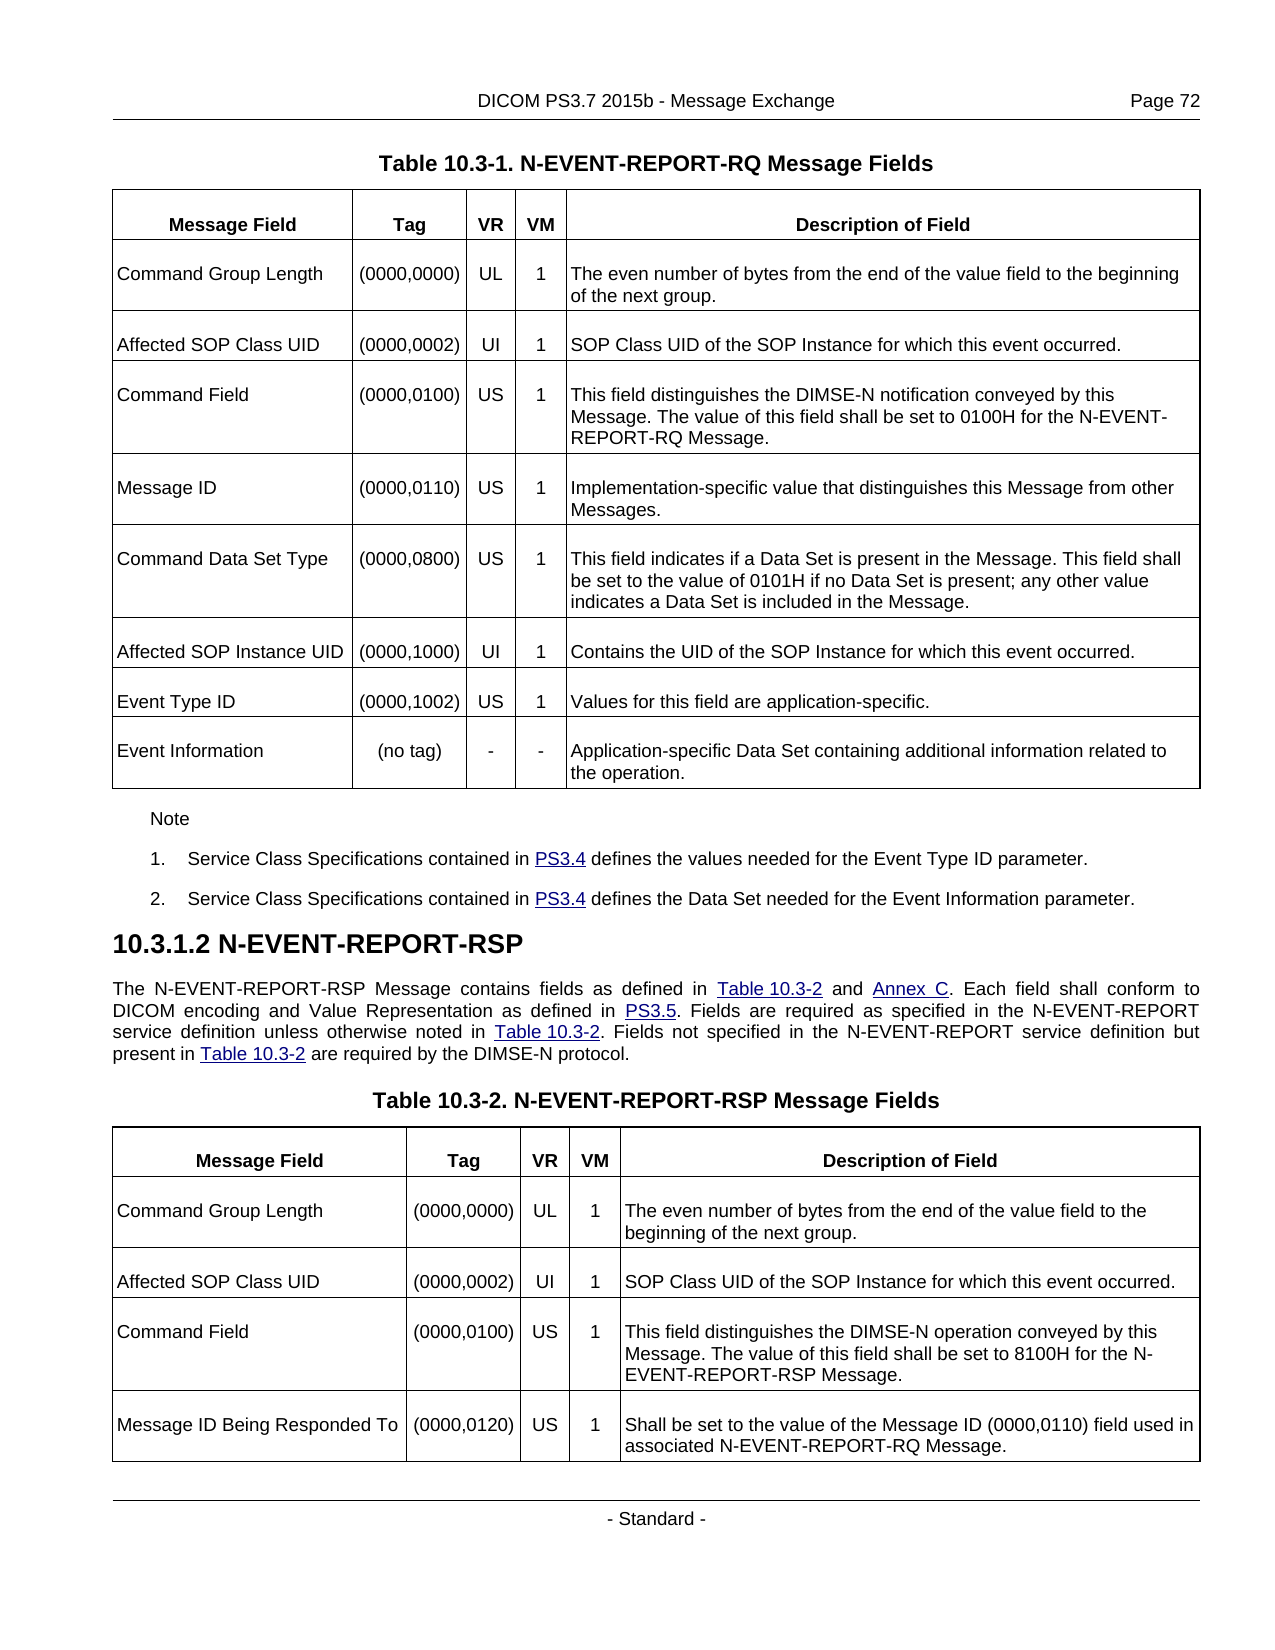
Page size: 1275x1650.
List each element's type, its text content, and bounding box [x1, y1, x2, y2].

table_cell 1 [516, 618, 566, 667]
table_header VM [516, 190, 566, 239]
table_header VR [521, 1128, 569, 1176]
table_cell This field distinguishes the DIMSE-N operation conveyed by this Message. The value of this field shall be set to 8100H for the N-EVENT-REPORT-RSP Message. [621, 1298, 1199, 1390]
table_header Tag [353, 190, 466, 239]
table_cell Application-specific Data Set containing additional information related to the operation. [567, 717, 1199, 787]
table_cell Command Data Set Type [113, 525, 352, 617]
table_cell Event Information [113, 717, 352, 787]
table_cell UI [467, 311, 515, 360]
table_cell Values for this field are application-specific. [567, 668, 1199, 716]
table_cell (0000,0000) [353, 240, 466, 310]
text 10.3.1.2 N-EVENT-REPORT-RSP [112, 928, 1200, 959]
table_cell 1 [516, 525, 566, 617]
table_cell (0000,0110) [353, 454, 466, 524]
table_cell 1 [516, 240, 566, 310]
text Note [150, 807, 1162, 829]
text The N-EVENT-REPORT-RSP Message contains fields as defined in Table 10.3-2 and Annex C. Each field shall conform to DICOM encoding and Value Representation as defined in PS3.5. Fields are required as specified in the N-EVENT-REPORT service definition unless otherwise noted in Table 10.3-2. Fields not specified in the N-EVENT-REPORT service definition but present in Table 10.3-2 are required by the DIMSE-N protocol. [112, 978, 1200, 1064]
list Service Class Specifications contained in PS3.4 defines the values needed for the Event Type ID parameter. [150, 848, 1162, 869]
table_cell (0000,0100) [353, 361, 466, 453]
table_cell - [467, 717, 515, 787]
table_cell Affected SOP Class UID [113, 1248, 406, 1297]
table_cell 1 [570, 1177, 620, 1247]
table_cell Command Field [113, 1298, 406, 1390]
table_cell - [516, 717, 566, 787]
table_cell US [521, 1391, 569, 1461]
table_cell 1 [570, 1391, 620, 1461]
table_cell US [521, 1298, 569, 1390]
table_cell 1 [516, 454, 566, 524]
text Table 10.3-2. N-EVENT-REPORT-RSP Message Fields [112, 1087, 1200, 1113]
table_cell Implementation-specific value that distinguishes this Message from other Messages. [567, 454, 1199, 524]
table_cell Command Field [113, 361, 352, 453]
table_cell SOP Class UID of the SOP Instance for which this event occurred. [567, 311, 1199, 360]
table_cell (no tag) [353, 717, 466, 787]
table_cell US [467, 525, 515, 617]
table_cell SOP Class UID of the SOP Instance for which this event occurred. [621, 1248, 1199, 1297]
table_cell Affected SOP Instance UID [113, 618, 352, 667]
table_cell This field distinguishes the DIMSE-N notification conveyed by this Message. The value of this field shall be set to 0100H for the N-EVENT-REPORT-RQ Message. [567, 361, 1199, 453]
table_cell (0000,1002) [353, 668, 466, 716]
table_cell Event Type ID [113, 668, 352, 716]
table_cell UI [467, 618, 515, 667]
table_cell 1 [570, 1248, 620, 1297]
table_cell 1 [516, 668, 566, 716]
table_cell (0000,0100) [407, 1298, 520, 1390]
table_cell US [467, 668, 515, 716]
table_cell 1 [570, 1298, 620, 1390]
table_cell Command Group Length [113, 240, 352, 310]
table_cell (0000,0002) [353, 311, 466, 360]
table_cell Command Group Length [113, 1177, 406, 1247]
table_cell 1 [516, 311, 566, 360]
table_cell The even number of bytes from the end of the value field to the beginning of the next group. [567, 240, 1199, 310]
text Table 10.3-1. N-EVENT-REPORT-RQ Message Fields [112, 150, 1200, 176]
table_header Description of Field [567, 190, 1199, 239]
table_cell The even number of bytes from the end of the value field to the beginning of the next group. [621, 1177, 1199, 1247]
table_cell (0000,0120) [407, 1391, 520, 1461]
table_cell UI [521, 1248, 569, 1297]
table_cell US [467, 361, 515, 453]
table_header Message Field [113, 190, 352, 239]
table_header Description of Field [621, 1128, 1199, 1176]
table_cell Affected SOP Class UID [113, 311, 352, 360]
table_cell Message ID Being Responded To [113, 1391, 406, 1461]
table_cell UL [521, 1177, 569, 1247]
table_cell (0000,0800) [353, 525, 466, 617]
table_cell (0000,0000) [407, 1177, 520, 1247]
table_cell (0000,0002) [407, 1248, 520, 1297]
table_header VR [467, 190, 515, 239]
table_cell 1 [516, 361, 566, 453]
table_cell Message ID [113, 454, 352, 524]
table_header VM [570, 1128, 620, 1176]
table_header Message Field [113, 1128, 406, 1176]
table_cell Shall be set to the value of the Message ID (0000,0110) field used in associated N-EVENT-REPORT-RQ Message. [621, 1391, 1199, 1461]
table_header Tag [407, 1128, 520, 1176]
table_cell This field indicates if a Data Set is present in the Message. This field shall be set to the value of 0101H if no Data Set is present; any other value indicates a Data Set is included in the Message. [567, 525, 1199, 617]
list Service Class Specifications contained in PS3.4 defines the Data Set needed for the Event Information parameter. [150, 888, 1162, 909]
table_cell UL [467, 240, 515, 310]
table_cell Contains the UID of the SOP Instance for which this event occurred. [567, 618, 1199, 667]
table_cell (0000,1000) [353, 618, 466, 667]
table_cell US [467, 454, 515, 524]
